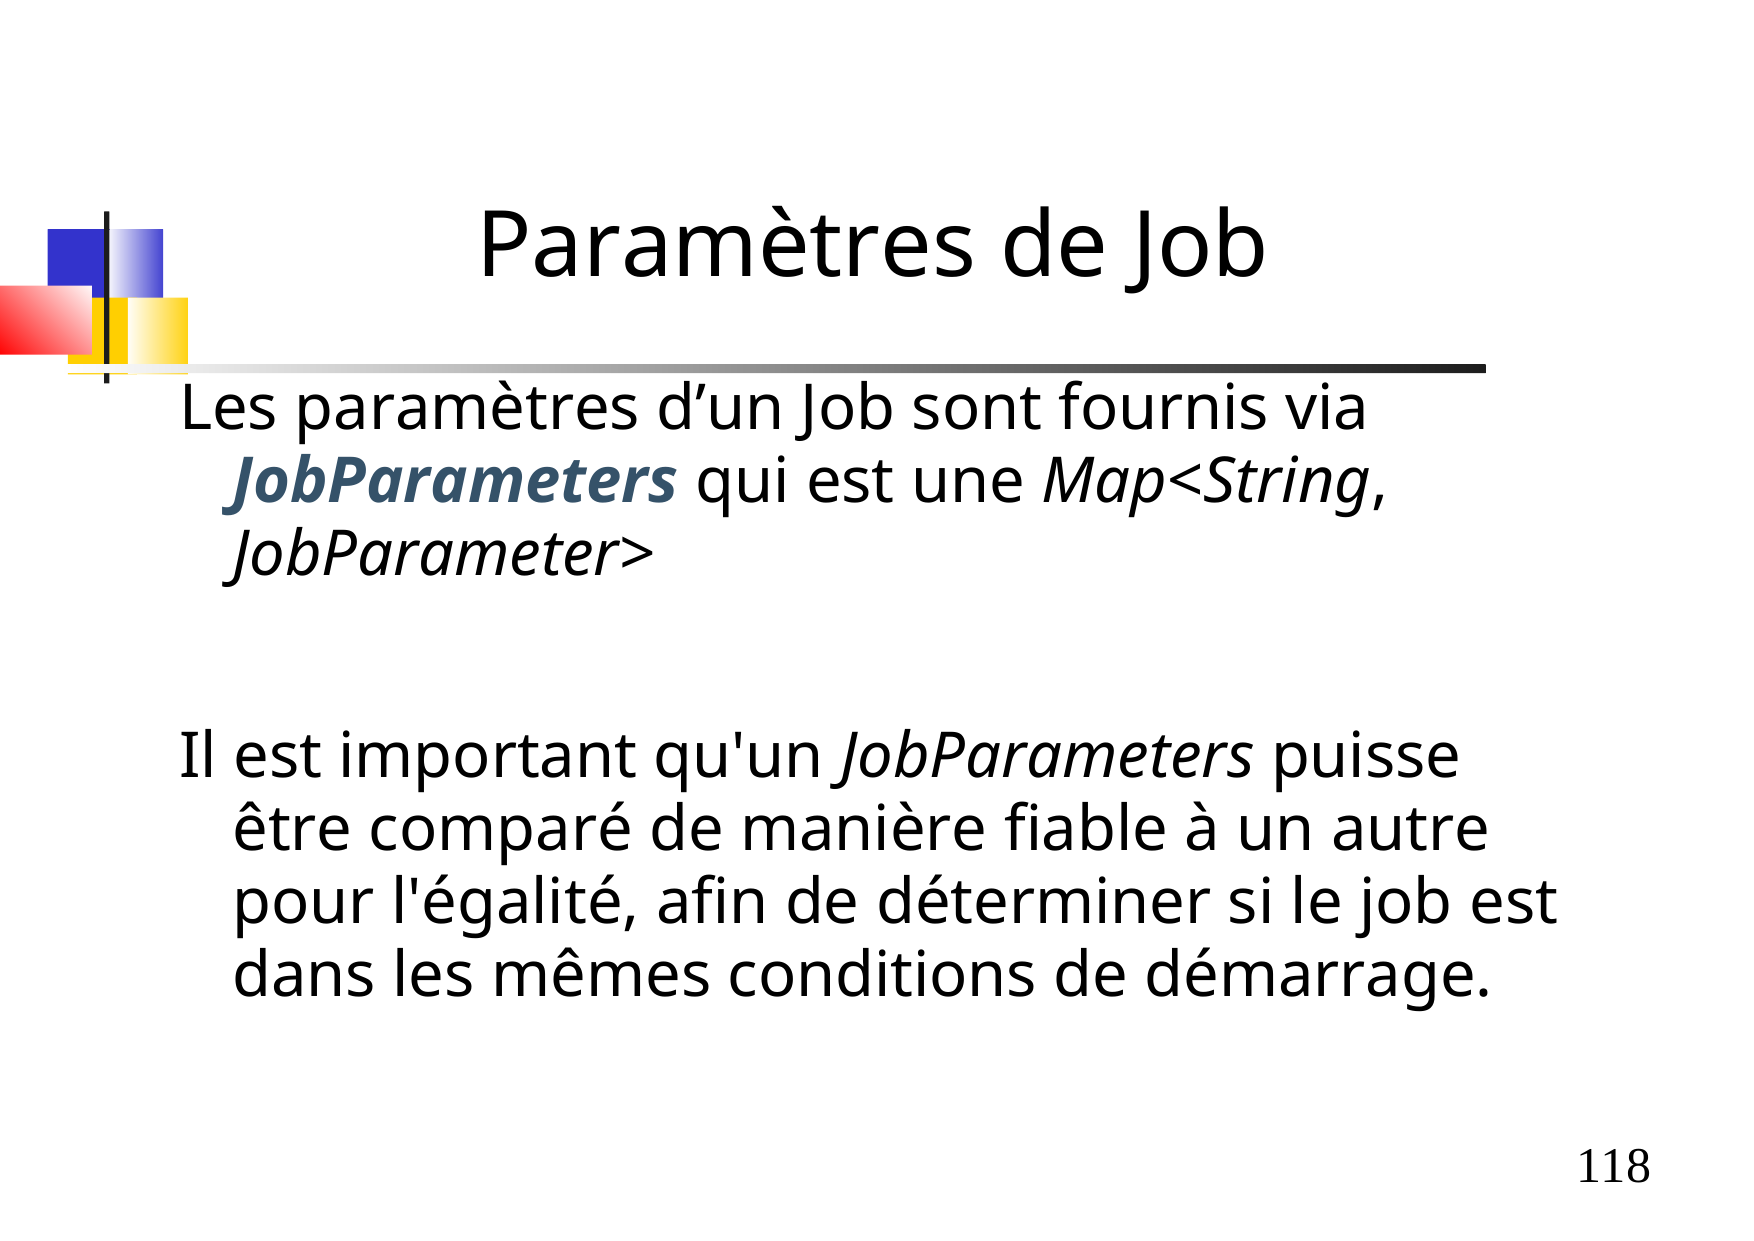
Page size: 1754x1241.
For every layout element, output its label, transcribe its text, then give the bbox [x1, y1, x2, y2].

list Les paramètres d’un Job sont fournis via JobParameters qui est une Map<String, JobParameter> Il est important qu'un JobParameters puisse être comparé de manière fiable à un autre pour l'égalité, afin de déterminer si le job est dans les mêmes conditions de démarrage. [179, 371, 1567, 1091]
title Paramètres de Job [179, 139, 1567, 351]
